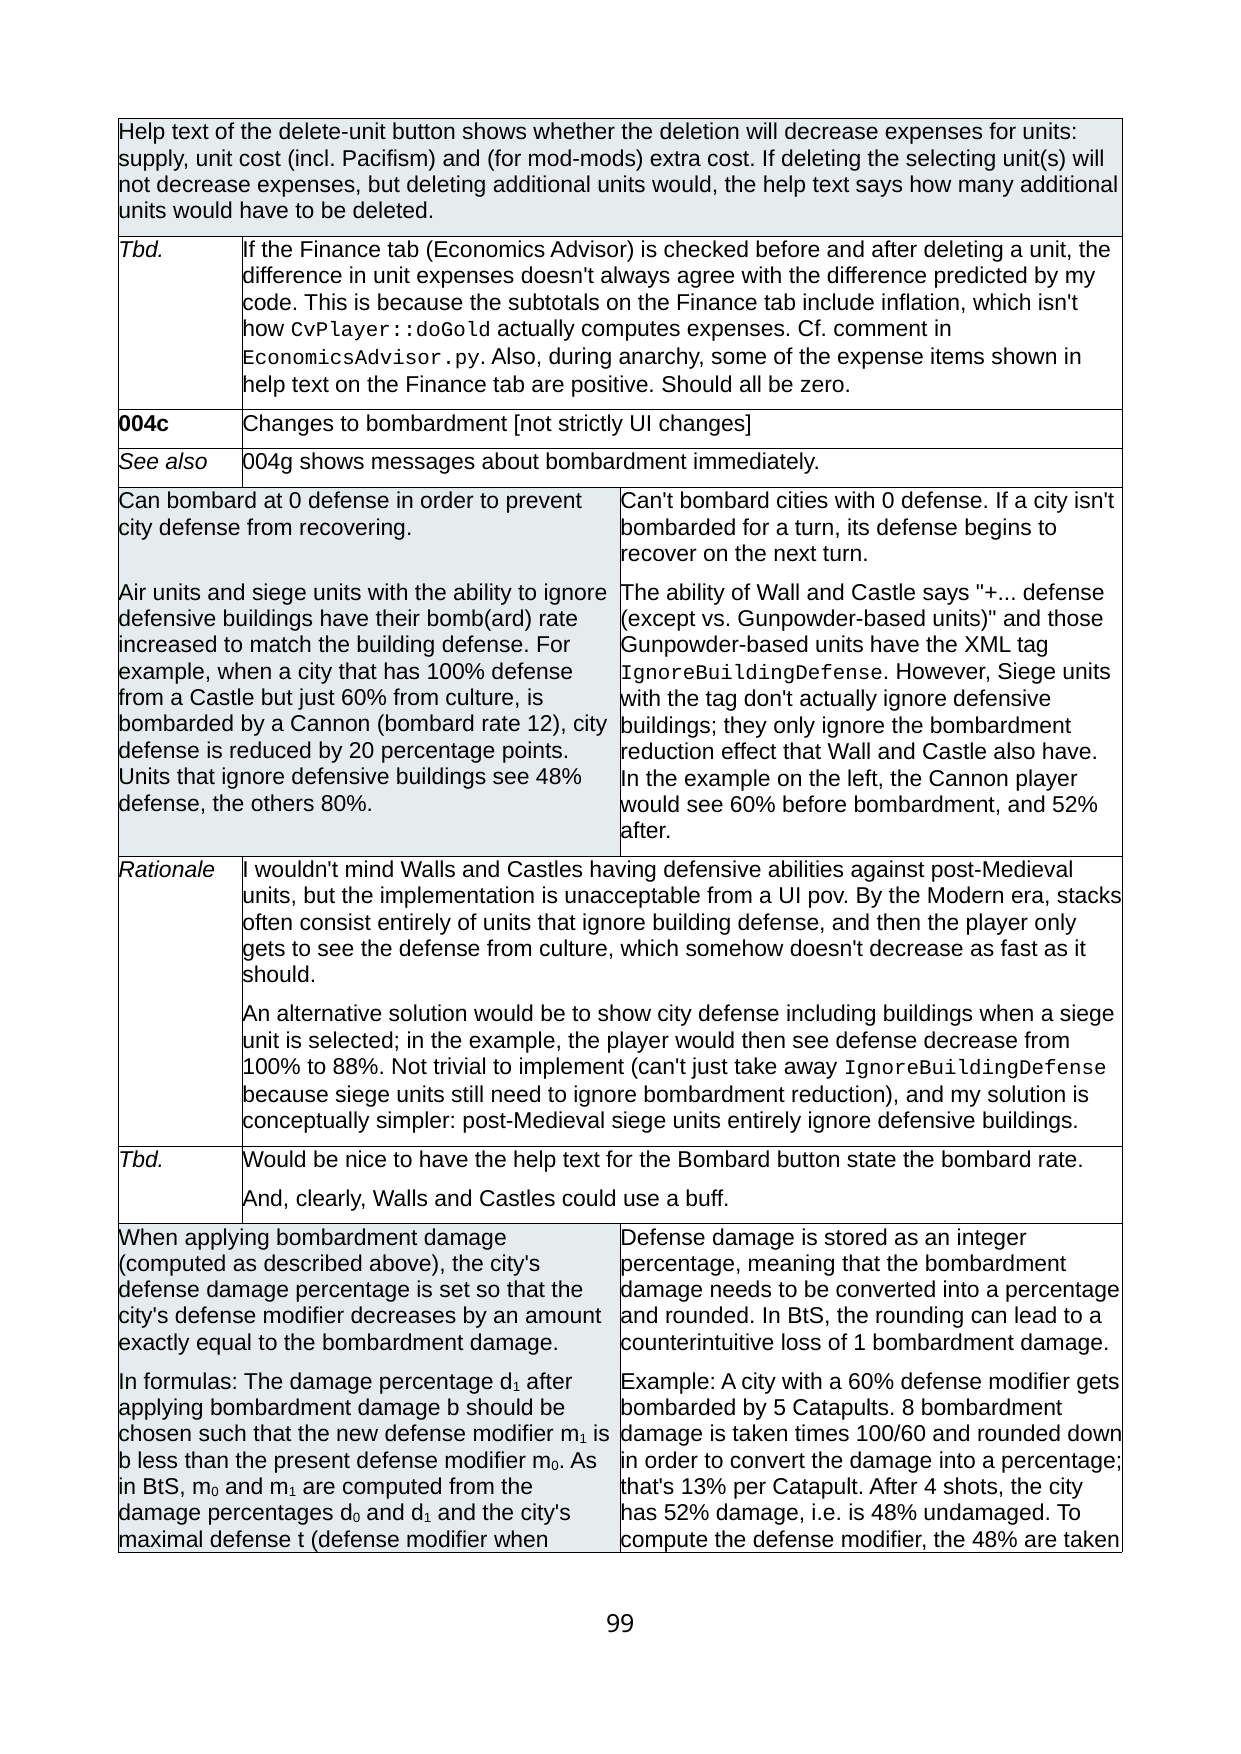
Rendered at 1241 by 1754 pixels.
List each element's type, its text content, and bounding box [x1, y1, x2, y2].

table_cell Changes to bombardment [not strictly UI changes] [243, 410, 1122, 448]
table_cell When applying bombardment damage (computed as described above), the city's defense damage percentage is set so that the city's defense modifier decreases by an amount exactly equal to the bombardment damage. In formulas: The damage percentage d1 after applying bombardment damage b should be chosen such that the new defense modifier m1 is b less than the present defense modifier m0. As in BtS, m0 and m1 are computed from the damage percentages d0 and d1 and the city's maximal defense t (defense modifier when [119, 1224, 620, 1552]
table_cell Help text of the delete-unit button shows whether the deletion will decrease expenses for units: supply, unit cost (incl. Pacifism) and (for mod-mods) extra cost. If deleting the selecting unit(s) will not decrease expenses, but deleting additional units would, the help text says how many additional units would have to be deleted. [119, 119, 1122, 236]
table_cell Can't bombard cities with 0 defense. If a city isn't bombarded for a turn, its defense begins to recover on the next turn. The ability of Wall and Castle says "+... defense (except vs. Gunpowder-based units)" and those Gunpowder-based units have the XML tag IgnoreBuildingDefense. However, Siege units with the tag don't actually ignore defensive buildings; they only ignore the bombardment reduction effect that Wall and Castle also have. In the example on the left, the Cannon player would see 60% before bombardment, and 52% after. [621, 488, 1122, 856]
table_cell I wouldn't mind Walls and Castles having defensive abilities against post-Medieval units, but the implementation is unacceptable from a UI pov. By the Modern era, stacks often consist entirely of units that ignore building defense, and then the player only gets to see the defense from culture, which somehow doesn't decrease as fast as it should. An alternative solution would be to show city defense including buildings when a siege unit is selected; in the example, the player would then see defense decrease from 100% to 88%. Not trivial to implement (can't just take away IgnoreBuildingDefense because siege units still need to ignore bombardment reduction), and my solution is conceptually simpler: post-Medieval siege units entirely ignore defensive buildings. [243, 857, 1122, 1146]
table_cell Tbd. [119, 1147, 242, 1223]
table_cell Rationale [119, 857, 242, 1146]
table_cell Can bombard at 0 defense in order to prevent city defense from recovering. Air units and siege units with the ability to ignore defensive buildings have their bomb(ard) rate increased to match the building defense. For example, when a city that has 100% defense from a Castle but just 60% from culture, is bombarded by a Cannon (bombard rate 12), city defense is reduced by 20 percentage points. Units that ignore defensive buildings see 48% defense, the others 80%. [119, 488, 620, 856]
table_cell Tbd. [119, 237, 242, 409]
table_cell 004g shows messages about bombardment immediately. [243, 449, 1122, 487]
table_cell Defense damage is stored as an integer percentage, meaning that the bombardment damage needs to be converted into a percentage and rounded. In BtS, the rounding can lead to a counterintuitive loss of 1 bombardment damage. Example: A city with a 60% defense modifier gets bombarded by 5 Catapults. 8 bombardment damage is taken times 100/60 and rounded down in order to convert the damage into a percentage; that's 13% per Catapult. After 4 shots, the city has 52% damage, i.e. is 48% undamaged. To compute the defense modifier, the 48% are taken [621, 1224, 1122, 1552]
table_cell See also [119, 449, 242, 487]
table_cell 004c [119, 410, 242, 448]
table_cell Would be nice to have the help text for the Bombard button state the bombard rate. And, clearly, Walls and Castles could use a buff. [243, 1147, 1122, 1223]
table_cell If the Finance tab (Economics Advisor) is checked before and after deleting a unit, the difference in unit expenses doesn't always agree with the difference predicted by my code. This is because the subtotals on the Finance tab include inflation, which isn't how CvPlayer::doGold actually computes expenses. Cf. comment in EconomicsAdvisor.py. Also, during anarchy, some of the expense items shown in help text on the Finance tab are positive. Should all be zero. [243, 237, 1122, 409]
